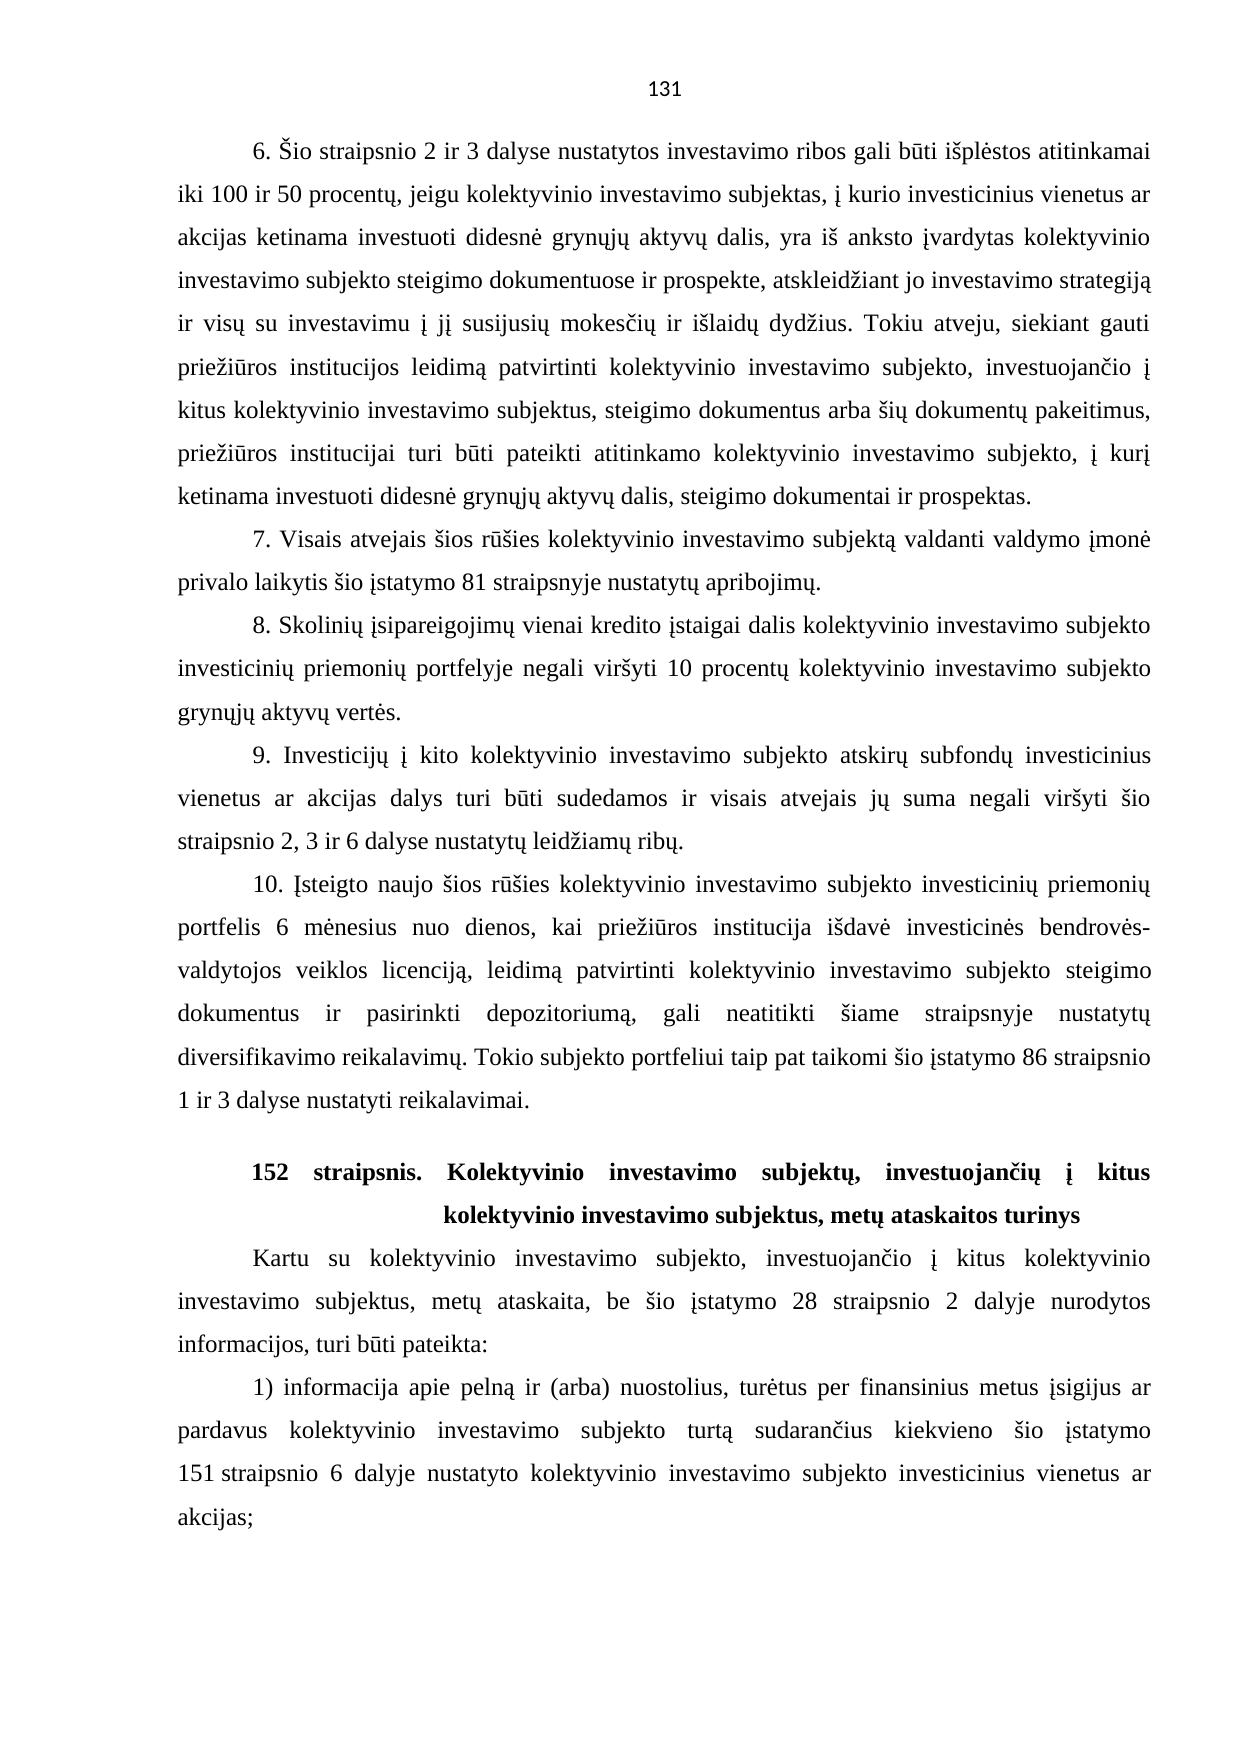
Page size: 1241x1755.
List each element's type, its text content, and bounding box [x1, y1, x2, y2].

text 9. Investicijų į kito kolektyvinio investavimo subjekto atskirų subfondų investicinius vienetus ar akcijas dalys turi būti sudedamos ir visais atvejais jų suma negali viršyti šio straipsnio 2, 3 ir 6 dalyse nustatytų leidžiamų ribų. [177, 740, 1152, 855]
text 1) informacija apie pelną ir (arba) nuostolius, turėtus per finansinius metus įsigijus ar pardavus kolektyvinio investavimo subjekto turtą sudarančius kiekvieno šio įstatymo 151 straipsnio 6 dalyje nustatyto kolektyvinio investavimo subjekto investicinius vienetus ar akcijas; [177, 1372, 1152, 1530]
text Kartu su kolektyvinio investavimo subjekto, investuojančio į kitus kolektyvinio investavimo subjektus, metų ataskaita, be šio įstatymo 28 straipsnio 2 dalyje nurodytos informacijos, turi būti pateikta: [177, 1243, 1152, 1358]
text 10. Įsteigto naujo šios rūšies kolektyvinio investavimo subjekto investicinių priemonių portfelis 6 mėnesius nuo dienos, kai priežiūros institucija išdavė investicinės bendrovės-valdytojos veiklos licenciją, leidimą patvirtinti kolektyvinio investavimo subjekto steigimo dokumentus ir pasirinkti depozitoriumą, gali neatitikti šiame straipsnyje nustatytų diversifikavimo reikalavimų. Tokio subjekto portfeliui taip pat taikomi šio įstatymo 86 straipsnio 1 ir 3 dalyse nustatyti reikalavimai. [177, 869, 1152, 1113]
text 152 straipsnis. Kolektyvinio investavimo subjektų, investuojančių į kitus kolektyvinio investavimo subjektus, metų ataskaitos turinys [251, 1157, 1152, 1228]
text 6. Šio straipsnio 2 ir 3 dalyse nustatytos investavimo ribos gali būti išplėstos atitinkamai iki 100 ir 50 procentų, jeigu kolektyvinio investavimo subjektas, į kurio investicinius vienetus ar akcijas ketinama investuoti didesnė grynųjų aktyvų dalis, yra iš anksto įvardytas kolektyvinio investavimo subjekto steigimo dokumentuose ir prospekte, atskleidžiant jo investavimo strategiją ir visų su investavimu į jį susijusių mokesčių ir išlaidų dydžius. Tokiu atveju, siekiant gauti priežiūros institucijos leidimą patvirtinti kolektyvinio investavimo subjekto, investuojančio į kitus kolektyvinio investavimo subjektus, steigimo dokumentus arba šių dokumentų pakeitimus, priežiūros institucijai turi būti pateikti atitinkamo kolektyvinio investavimo subjekto, į kurį ketinama investuoti didesnė grynųjų aktyvų dalis, steigimo dokumentai ir prospektas. [177, 136, 1152, 510]
text 8. Skolinių įsipareigojimų vienai kredito įstaigai dalis kolektyvinio investavimo subjekto investicinių priemonių portfelyje negali viršyti 10 procentų kolektyvinio investavimo subjekto grynųjų aktyvų vertės. [177, 610, 1152, 725]
text 7. Visais atvejais šios rūšies kolektyvinio investavimo subjektą valdanti valdymo įmonė privalo laikytis šio įstatymo 81 straipsnyje nustatytų apribojimų. [177, 524, 1152, 596]
